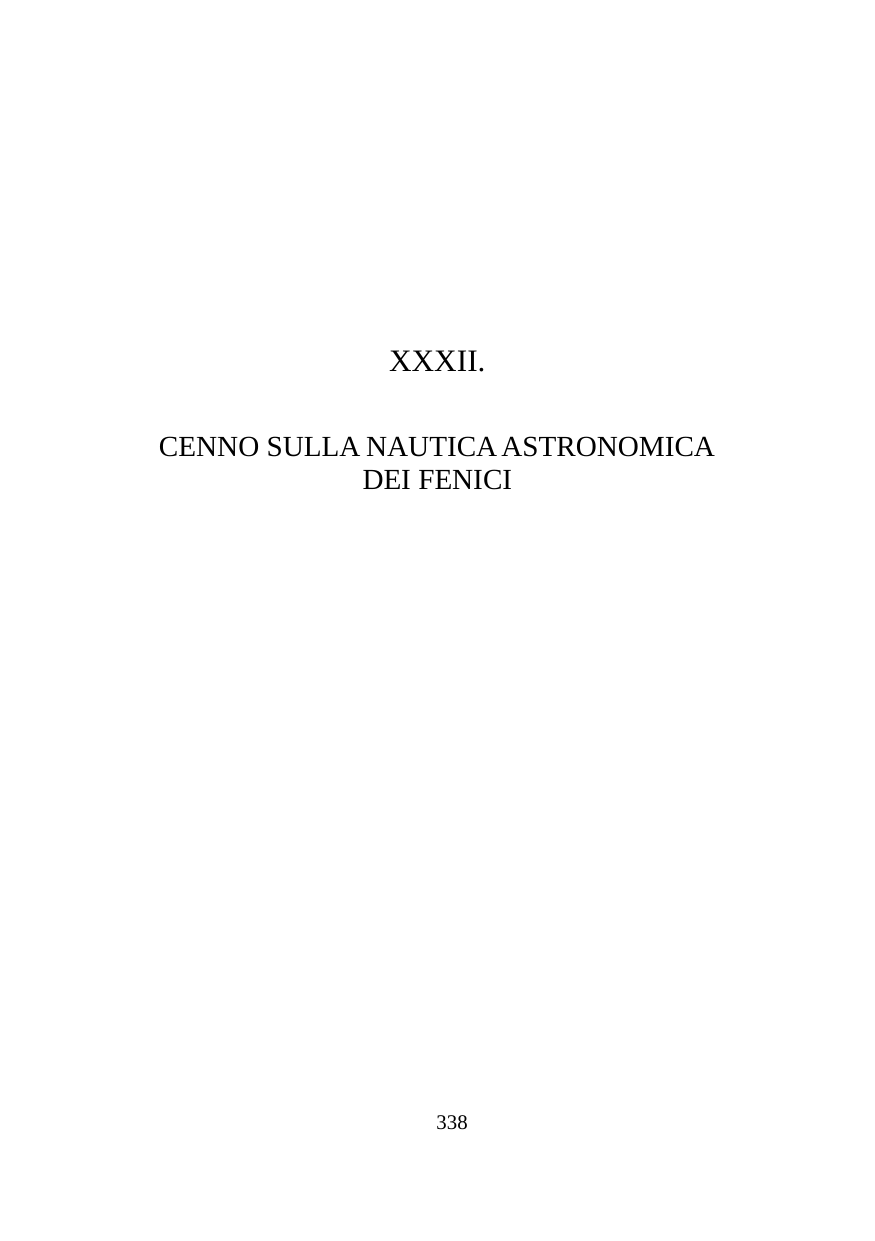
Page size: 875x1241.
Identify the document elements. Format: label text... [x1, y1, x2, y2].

text CENNO SULLA NAUTICA ASTRONOMICA DEI FENICI [106, 429, 768, 496]
text XXXII. [106, 342, 768, 378]
